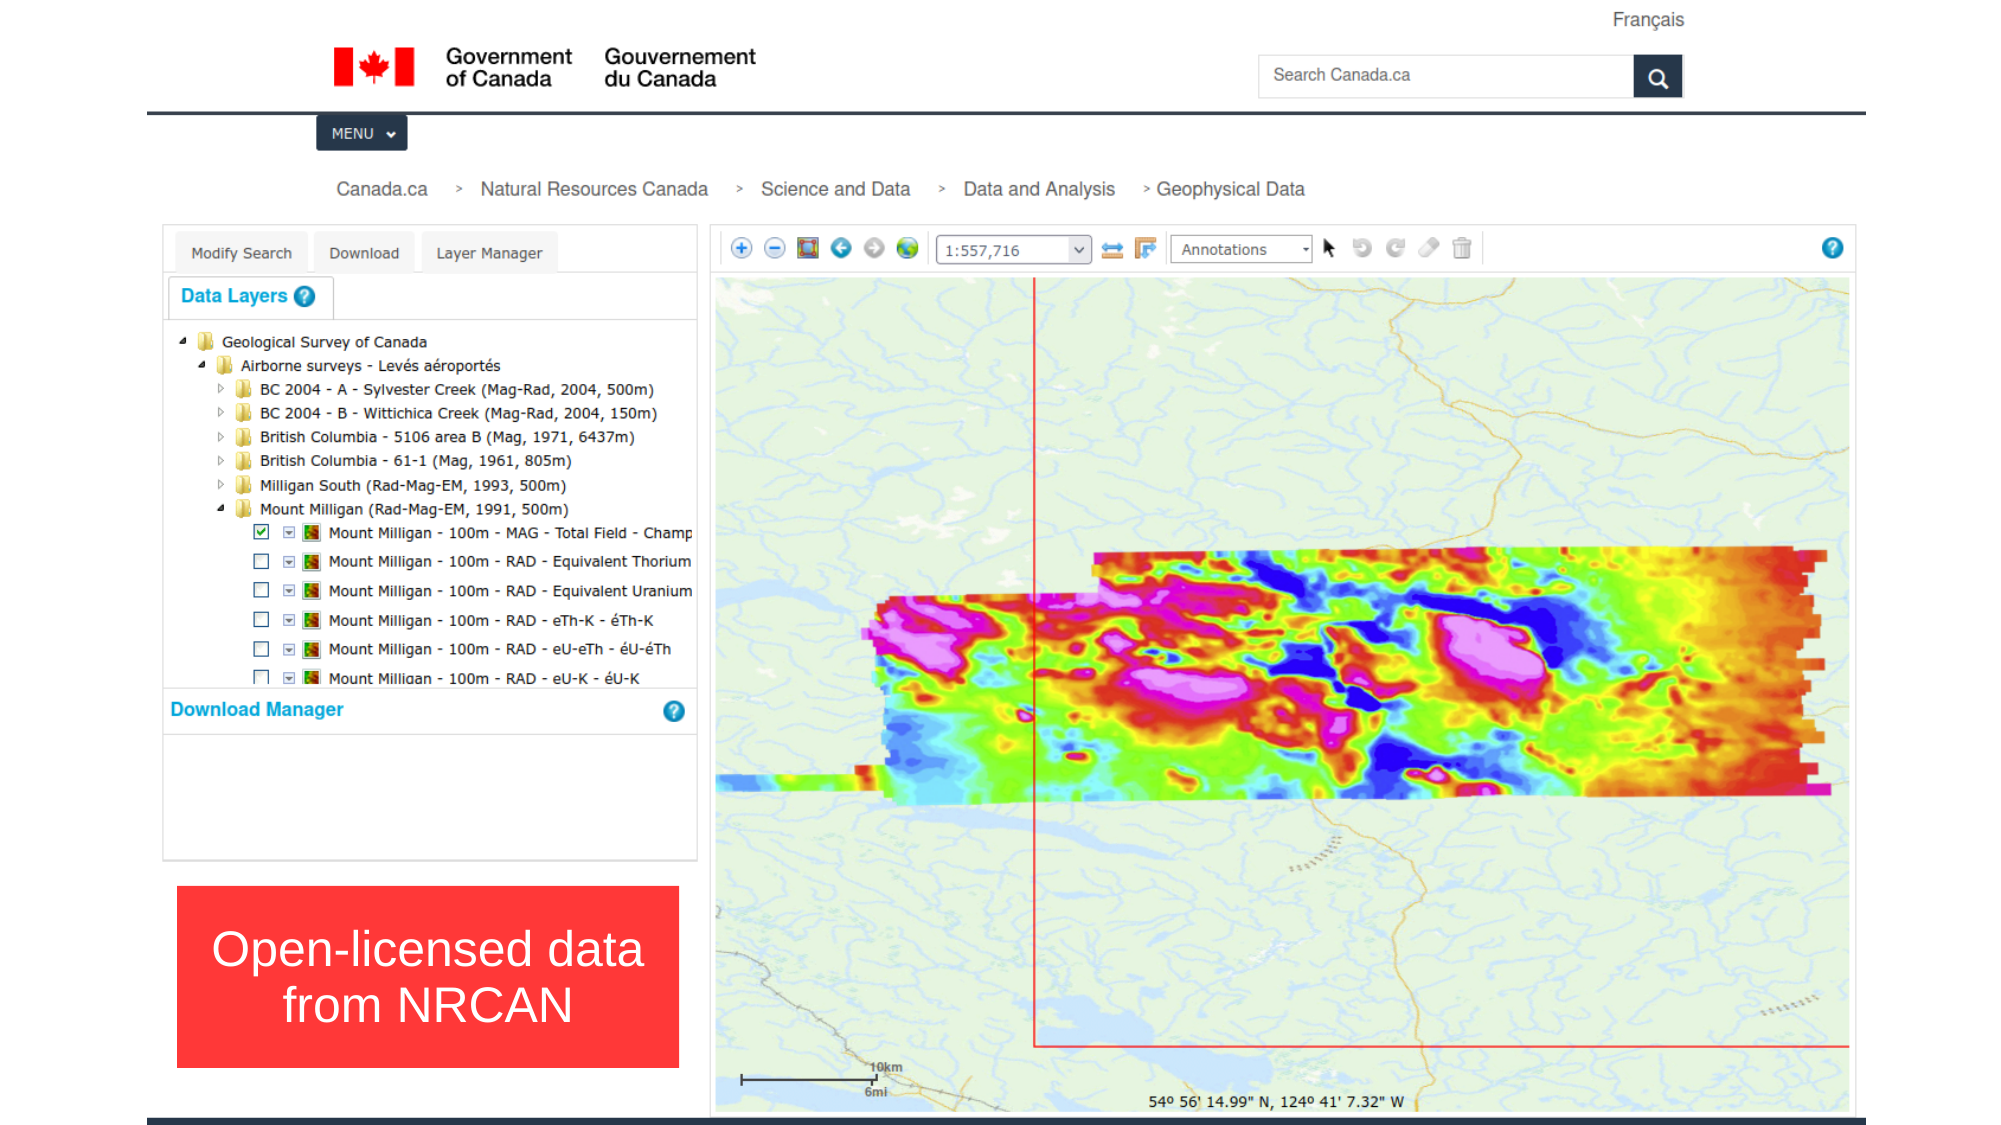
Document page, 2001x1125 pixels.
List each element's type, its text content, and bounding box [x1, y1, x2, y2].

text_box Open-licensed data from NRCAN [177, 885, 680, 1068]
picture [147, 0, 1866, 1125]
